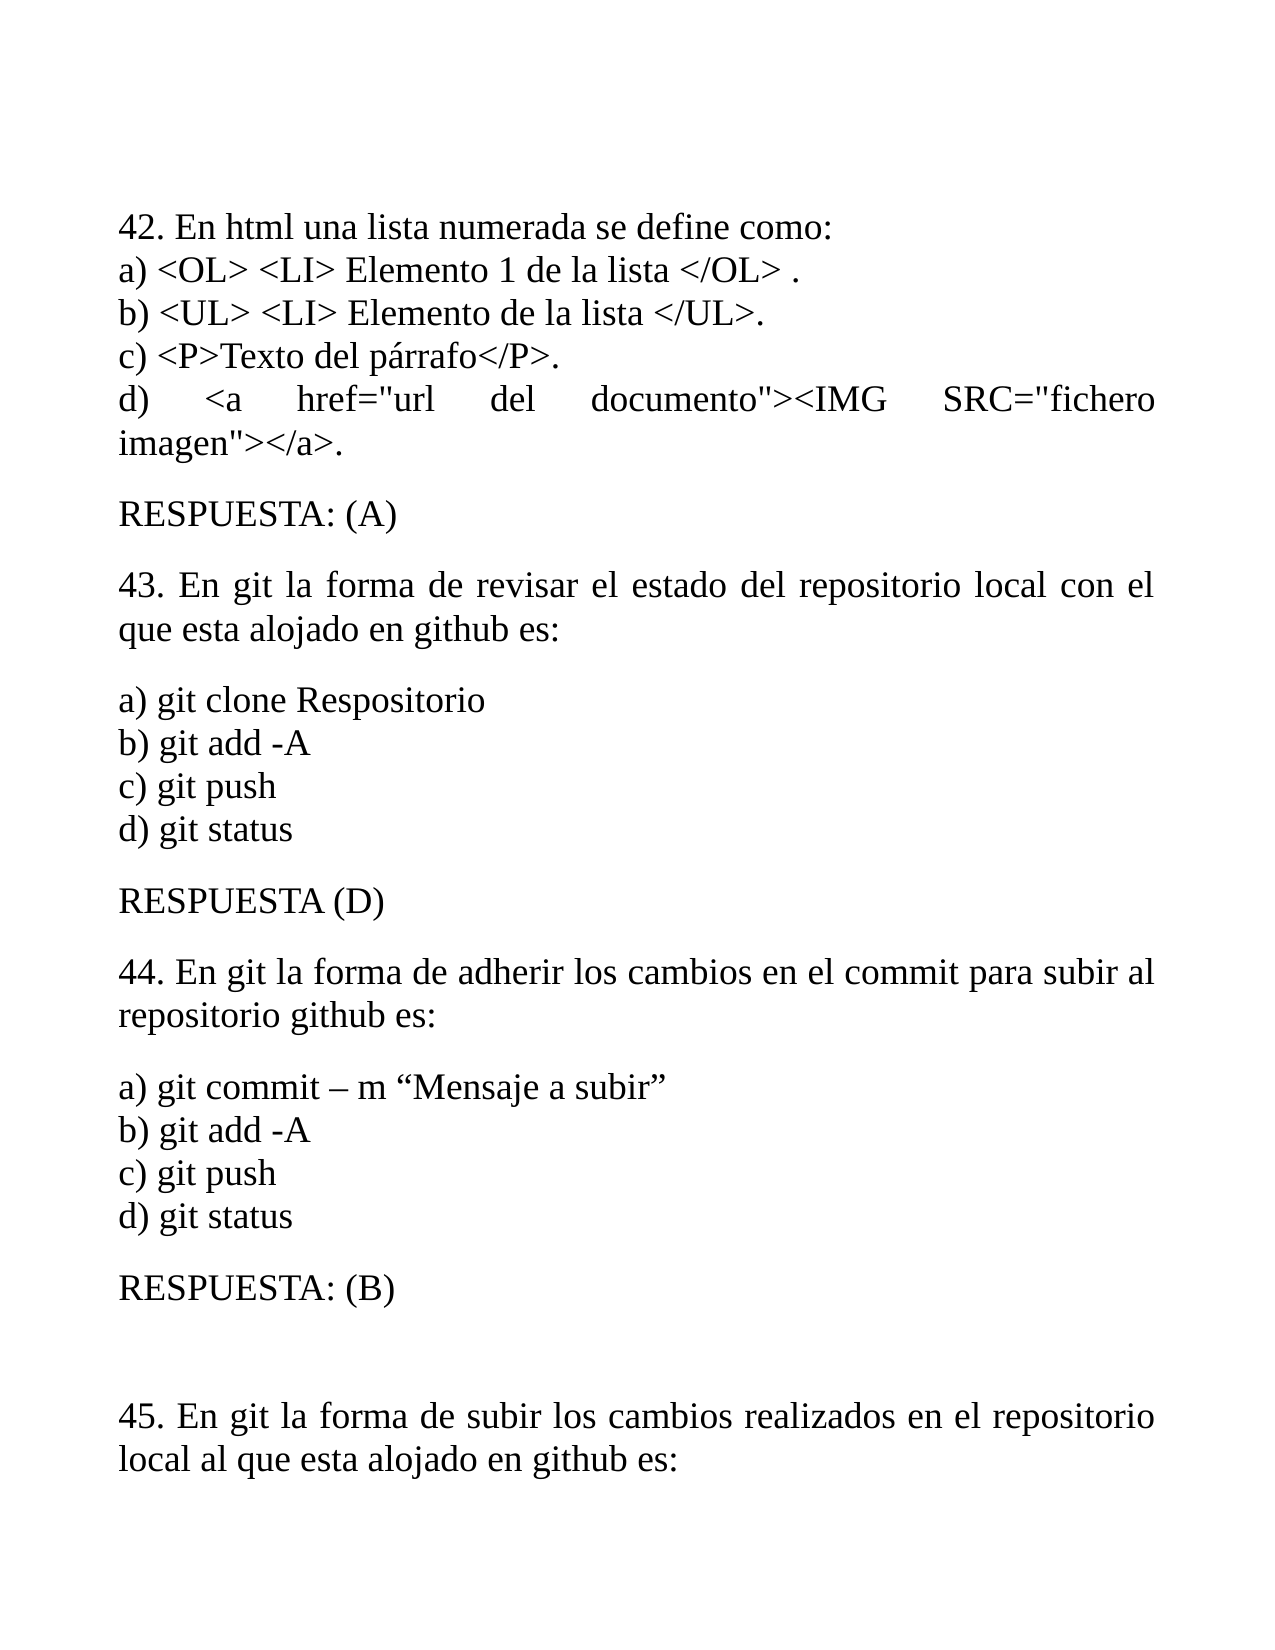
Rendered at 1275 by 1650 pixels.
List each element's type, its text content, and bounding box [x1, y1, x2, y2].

text b) <UL> <LI> Elemento de la lista </UL>. [118, 291, 1157, 334]
text RESPUESTA (D) [118, 878, 1157, 921]
text a) git clone Respositorio [118, 677, 1157, 721]
text 44. En git la forma de adherir los cambios en el commit para subir al repositorio github es: [118, 950, 1157, 1036]
text 42. En html una lista numerada se define como: [118, 204, 1157, 247]
text 43. En git la forma de revisar el estado del repositorio local con el que esta alojado en github es: [118, 563, 1157, 649]
text b) git add -A [118, 1107, 1157, 1151]
text b) git add -A [118, 721, 1157, 764]
text d) <a href="url del documento"><IMG SRC="fichero imagen"></a>. [118, 377, 1157, 463]
text c) git push [118, 764, 1157, 807]
text c) git push [118, 1151, 1157, 1194]
text d) git status [118, 1194, 1157, 1237]
text RESPUESTA: (A) [118, 491, 1157, 534]
text d) git status [118, 807, 1157, 850]
text a) <OL> <LI> Elemento 1 de la lista </OL> . [118, 247, 1157, 291]
text c) <P>Texto del párrafo</P>. [118, 334, 1157, 377]
text RESPUESTA: (B) [118, 1265, 1157, 1308]
text 45. En git la forma de subir los cambios realizados en el repositorio local al que esta alojado en github es: [118, 1393, 1157, 1479]
text a) git commit – m “Mensaje a subir” [118, 1064, 1157, 1107]
